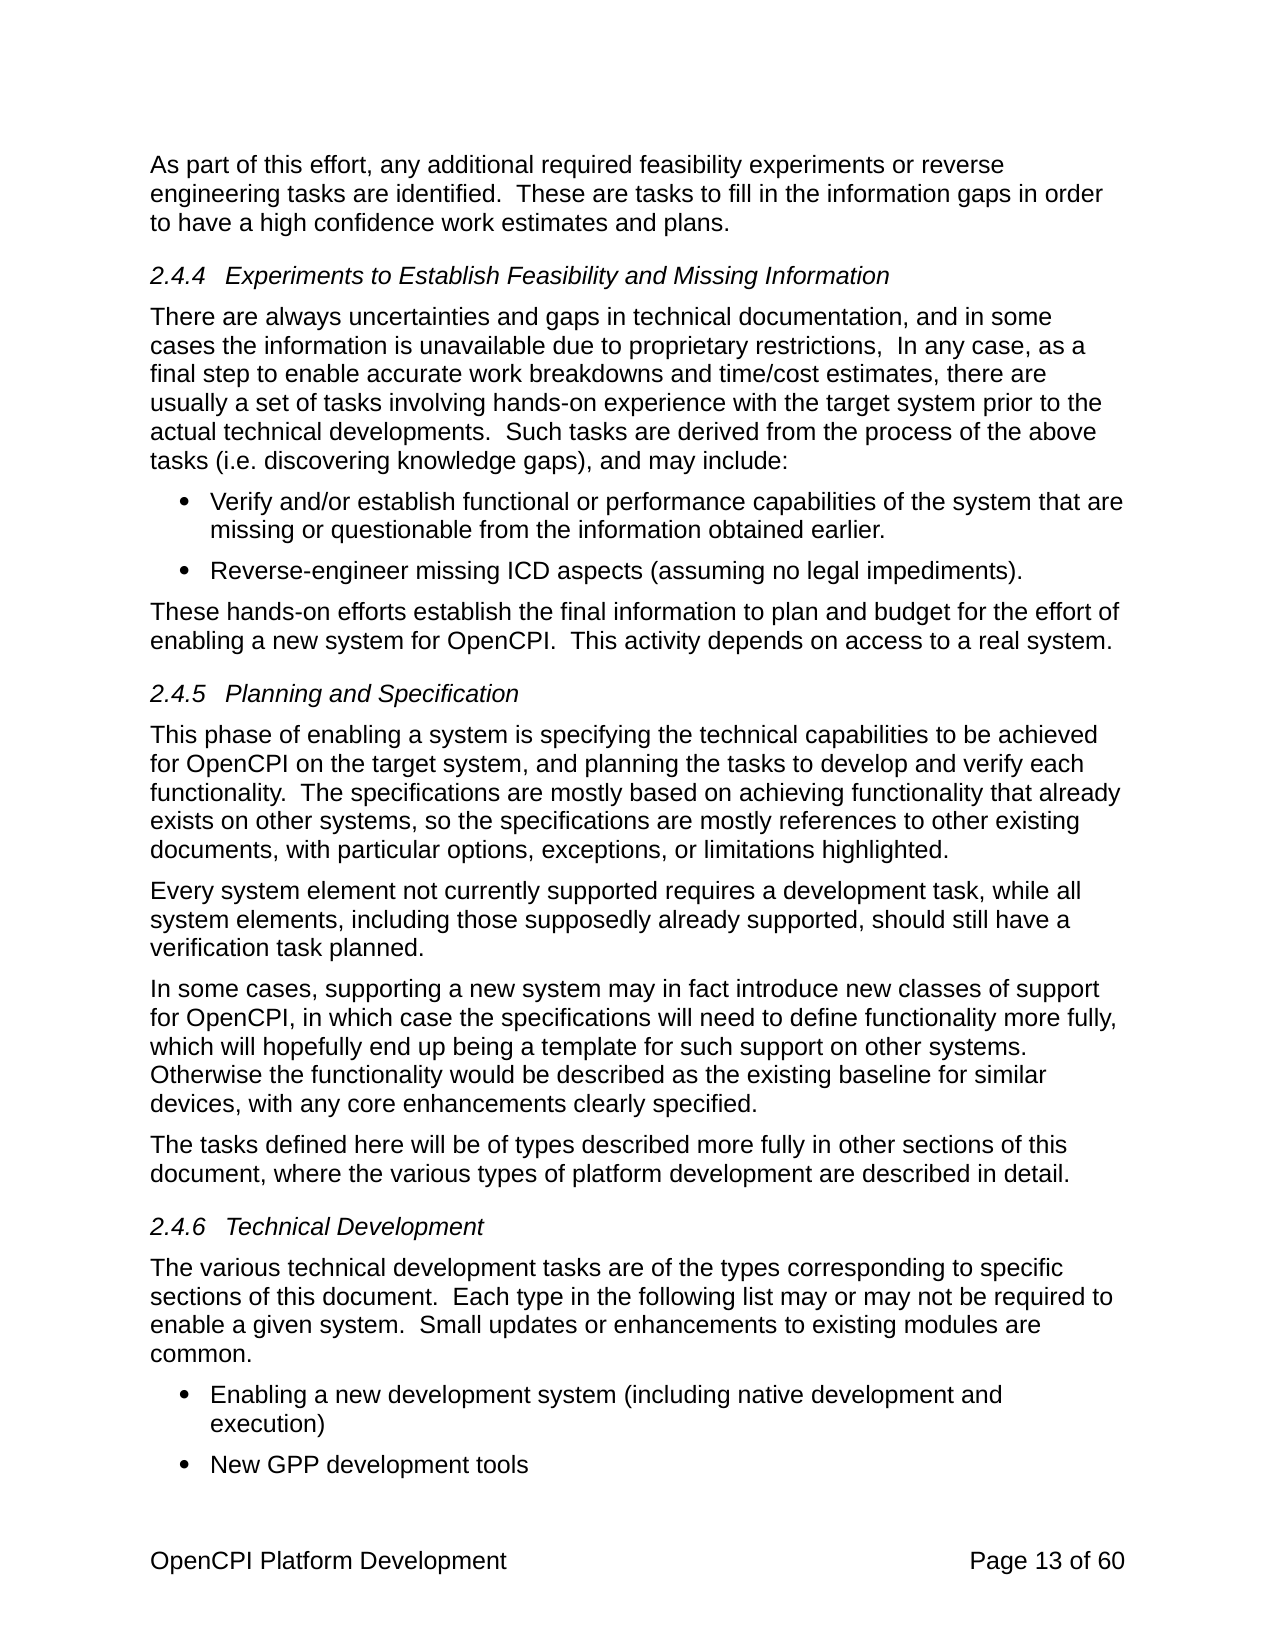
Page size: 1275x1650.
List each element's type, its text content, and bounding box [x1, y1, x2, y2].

text Every system element not currently supported requires a development task, while all system elements, including those supposedly already supported, should still have a verification task planned. [150, 876, 1125, 962]
text The tasks defined here will be of types described more fully in other sections of this document, where the various types of platform development are described in detail. [150, 1130, 1125, 1187]
subtitle Experiments to Establish Feasibility and Missing Information [150, 261, 1125, 290]
subtitle Planning and Specification [150, 679, 1125, 708]
subtitle Technical Development [150, 1212, 1125, 1241]
text There are always uncertainties and gaps in technical documentation, and in some cases the information is unavailable due to proprietary restrictions, In any case, as a final step to enable accurate work breakdowns and time/cost estimates, there are usually a set of tasks involving hands-on experience with the target system prior to the actual technical developments. Such tasks are derived from the process of the above tasks (i.e. discovering knowledge gaps), and may include: [150, 302, 1125, 474]
text This phase of enabling a system is specifying the technical capabilities to be achieved for OpenCPI on the target system, and planning the tasks to develop and verify each functionality. The specifications are mostly based on achieving functionality that already exists on other systems, so the specifications are mostly references to other existing documents, with particular options, exceptions, or limitations highlighted. [150, 720, 1125, 864]
list New GPP development tools [180, 1449, 1125, 1478]
text In some cases, supporting a new system may in fact introduce new classes of support for OpenCPI, in which case the specifications will need to define functionality more fully, which will hopefully end up being a template for such support on other systems. Otherwise the functionality would be described as the existing baseline for similar devices, with any core enhancements clearly specified. [150, 974, 1125, 1118]
list Reverse-engineer missing ICD aspects (assuming no legal impediments). [180, 556, 1125, 585]
text As part of this effort, any additional required feasibility experiments or reverse engineering tasks are identified. These are tasks to fill in the information gaps in order to have a high confidence work estimates and plans. [150, 150, 1125, 236]
text The various technical development tasks are of the types corresponding to specific sections of this document. Each type in the following list may or may not be required to enable a given system. Small updates or enhancements to existing modules are common. [150, 1253, 1125, 1368]
list Verify and/or establish functional or performance capabilities of the system that are missing or questionable from the information obtained earlier. [180, 486, 1125, 544]
text These hands-on efforts establish the final information to plan and budget for the effort of enabling a new system for OpenCPI. This activity depends on access to a real system. [150, 597, 1125, 654]
list Enabling a new development system (including native development and execution) [180, 1380, 1125, 1438]
